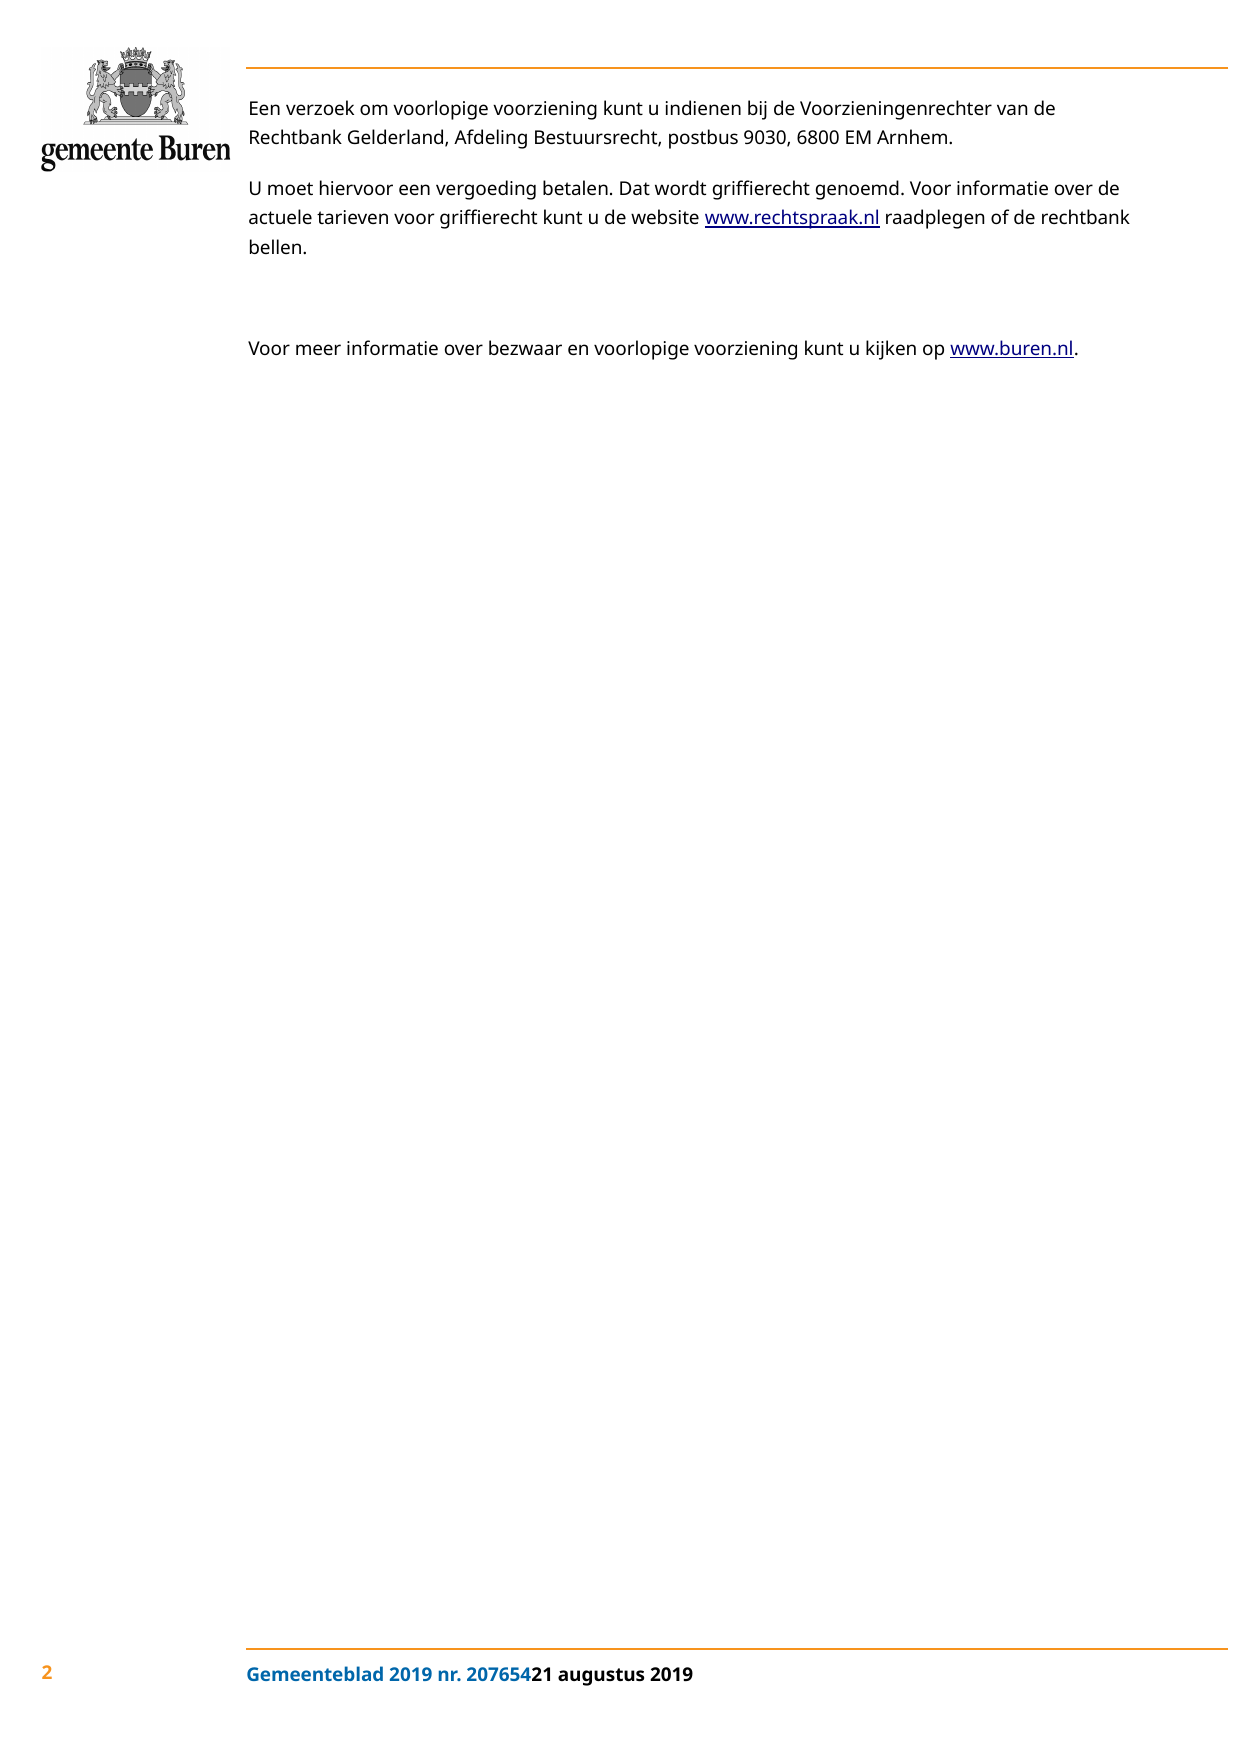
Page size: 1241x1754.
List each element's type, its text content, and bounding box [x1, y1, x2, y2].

text Voor meer informatie over bezwaar en voorlopige voorziening kunt u kijken op www.buren.nl. [248, 335, 1152, 361]
picture [41, 47, 231, 172]
text Een verzoek om voorlopige voorziening kunt u indienen bij de Voorzieningenrechter van de Rechtbank Gelderland, Afdeling Bestuursrecht, postbus 9030, 6800 EM Arnhem. [248, 95, 1152, 150]
text U moet hiervoor een vergoeding betalen. Dat wordt griffierecht genoemd. Voor informatie over de actuele tarieven voor griffierecht kunt u de website www.rechtspraak.nl raadplegen of de rechtbank bellen. [248, 175, 1152, 260]
